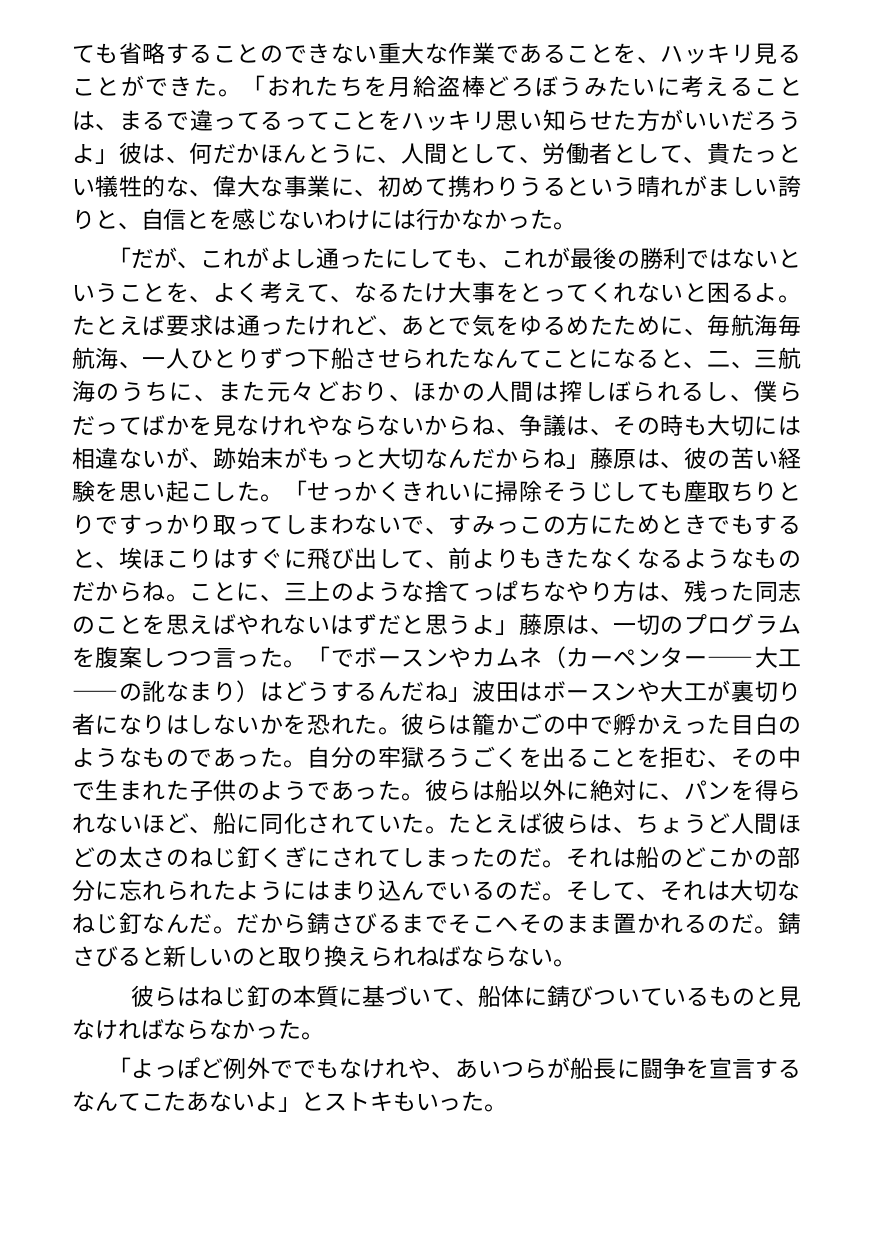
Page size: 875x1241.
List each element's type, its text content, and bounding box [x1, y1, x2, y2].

text ても省略することのできない重大な作業であることを、ハッキリ見ることができた。「おれたちを月給盗棒どろぼうみたいに考えることは、まるで違ってるってことをハッキリ思い知らせた方がいいだろうよ」彼は、何だかほんとうに、人間として、労働者として、貴たっとい犠牲的な、偉大な事業に、初めて携わりうるという晴れがましい誇りと、自信とを感じないわけには行かなかった。 [72, 36, 802, 235]
text 「だが、これがよし通ったにしても、これが最後の勝利ではないということを、よく考えて、なるたけ大事をとってくれないと困るよ。たとえば要求は通ったけれど、あとで気をゆるめたために、毎航海毎航海、一人ひとりずつ下船させられたなんてことになると、二、三航海のうちに、また元々どおり、ほかの人間は搾しぼられるし、僕らだってばかを見なけれやならないからね、争議は、その時も大切には相違ないが、跡始末がもっと大切なんだからね」藤原は、彼の苦い経験を思い起こした。「せっかくきれいに掃除そうじしても塵取ちりとりですっかり取ってしまわないで、すみっこの方にためときでもすると、埃ほこりはすぐに飛び出して、前よりもきたなくなるようなものだからね。ことに、三上のような捨てっぱちなやり方は、残った同志のことを思えばやれないはずだと思うよ」藤原は、一切のプログラムを腹案しつつ言った。「でボースンやカムネ（カーペンター――大工――の訛なまり）はどうするんだね」波田はボースンや大工が裏切り者になりはしないかを恐れた。彼らは籠かごの中で孵かえった目白のようなものであった。自分の牢獄ろうごくを出ることを拒む、その中で生まれた子供のようであった。彼らは船以外に絶対に、パンを得られないほど、船に同化されていた。たとえば彼らは、ちょうど人間ほどの太さのねじ釘くぎにされてしまったのだ。それは船のどこかの部分に忘れられたようにはまり込んでいるのだ。そして、それは大切なねじ釘なんだ。だから錆さびるまでそこへそのまま置かれるのだ。錆さびると新しいのと取り換えられねばならない。 [72, 241, 802, 972]
text 「よっぽど例外ででもなけれや、あいつらが船長に闘争を宣言するなんてこたあないよ」とストキもいった。 [72, 1051, 802, 1117]
text 彼らはねじ釘の本質に基づいて、船体に錆びついているものと見なければならなかった。 [72, 978, 802, 1045]
